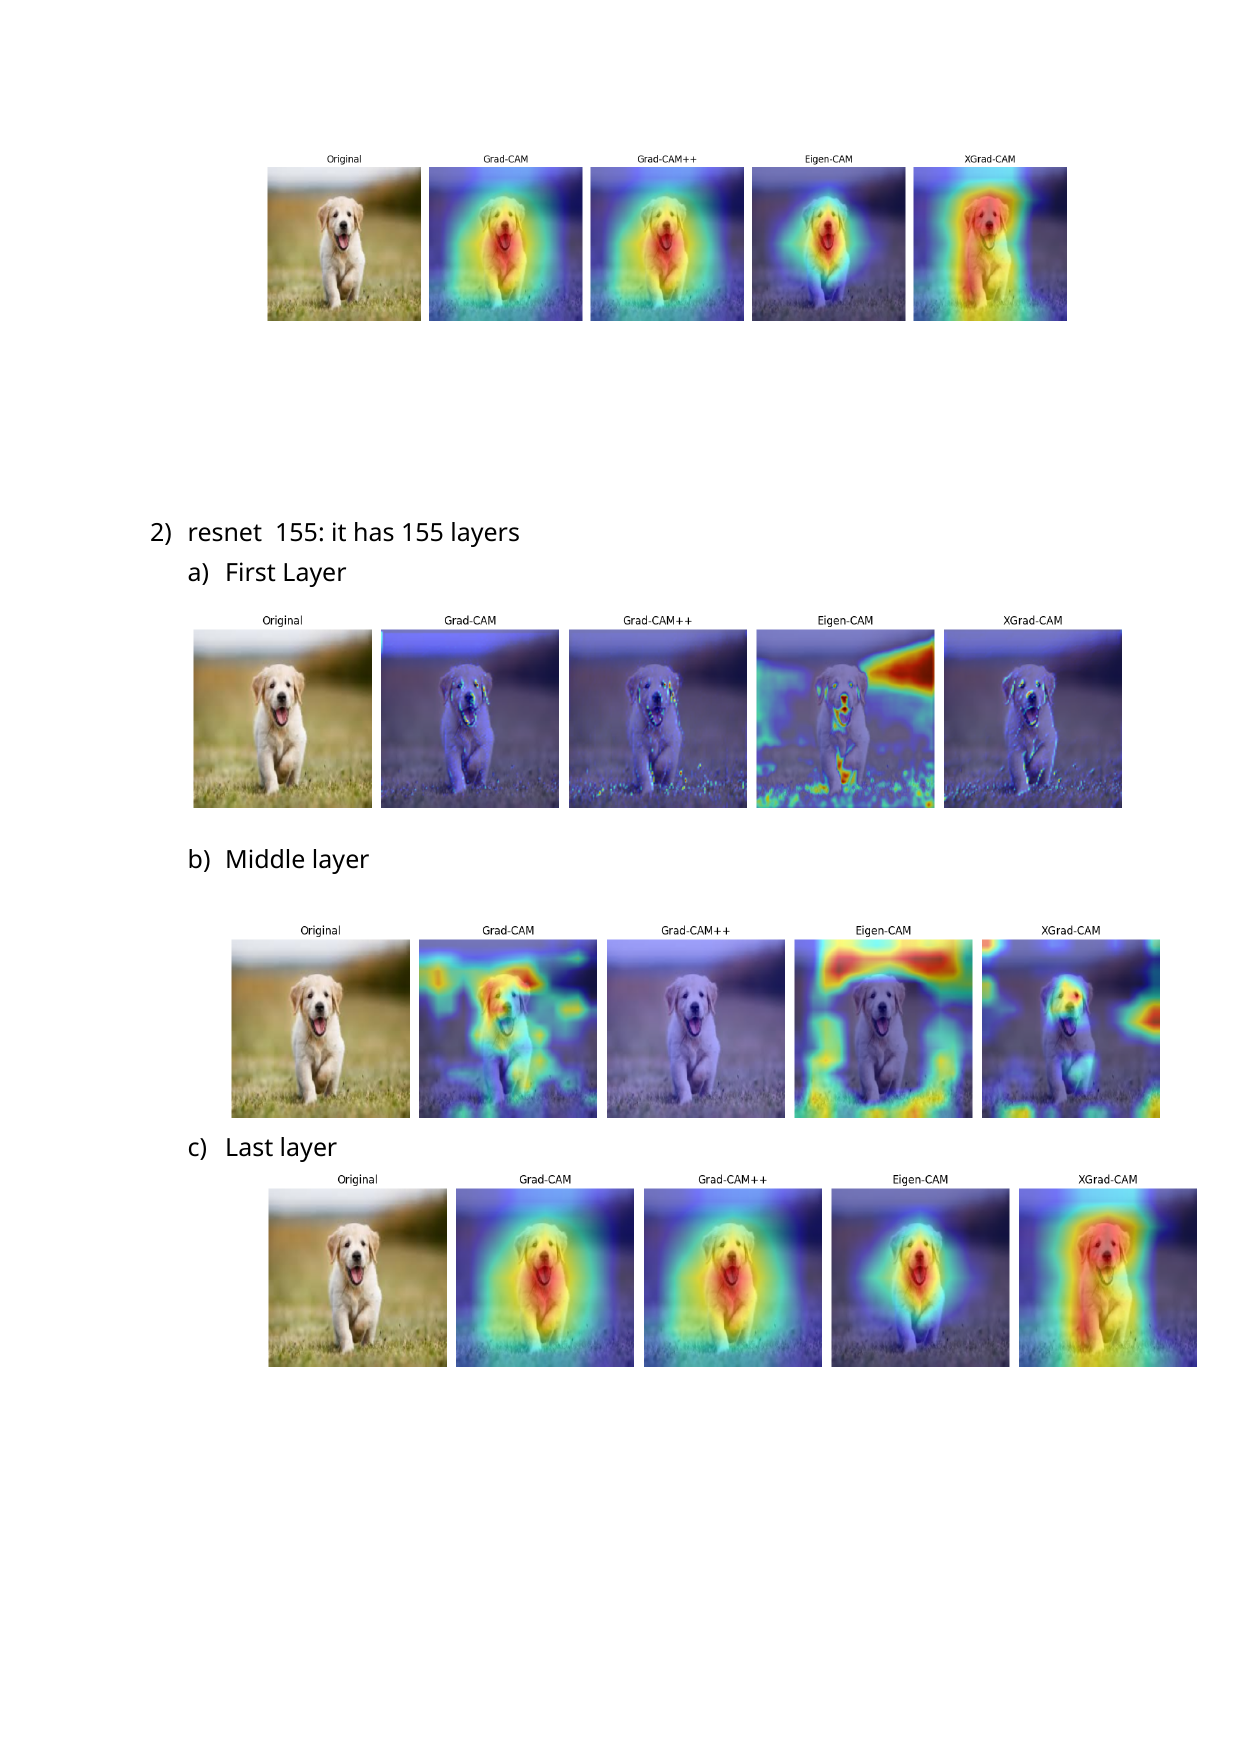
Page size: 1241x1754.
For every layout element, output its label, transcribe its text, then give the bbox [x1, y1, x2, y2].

list resnet 155: it has 155 layers [150, 515, 1090, 549]
list Last layer [187, 1129, 1090, 1163]
list First Layer [187, 554, 1090, 588]
list Middle layer [187, 813, 1090, 875]
